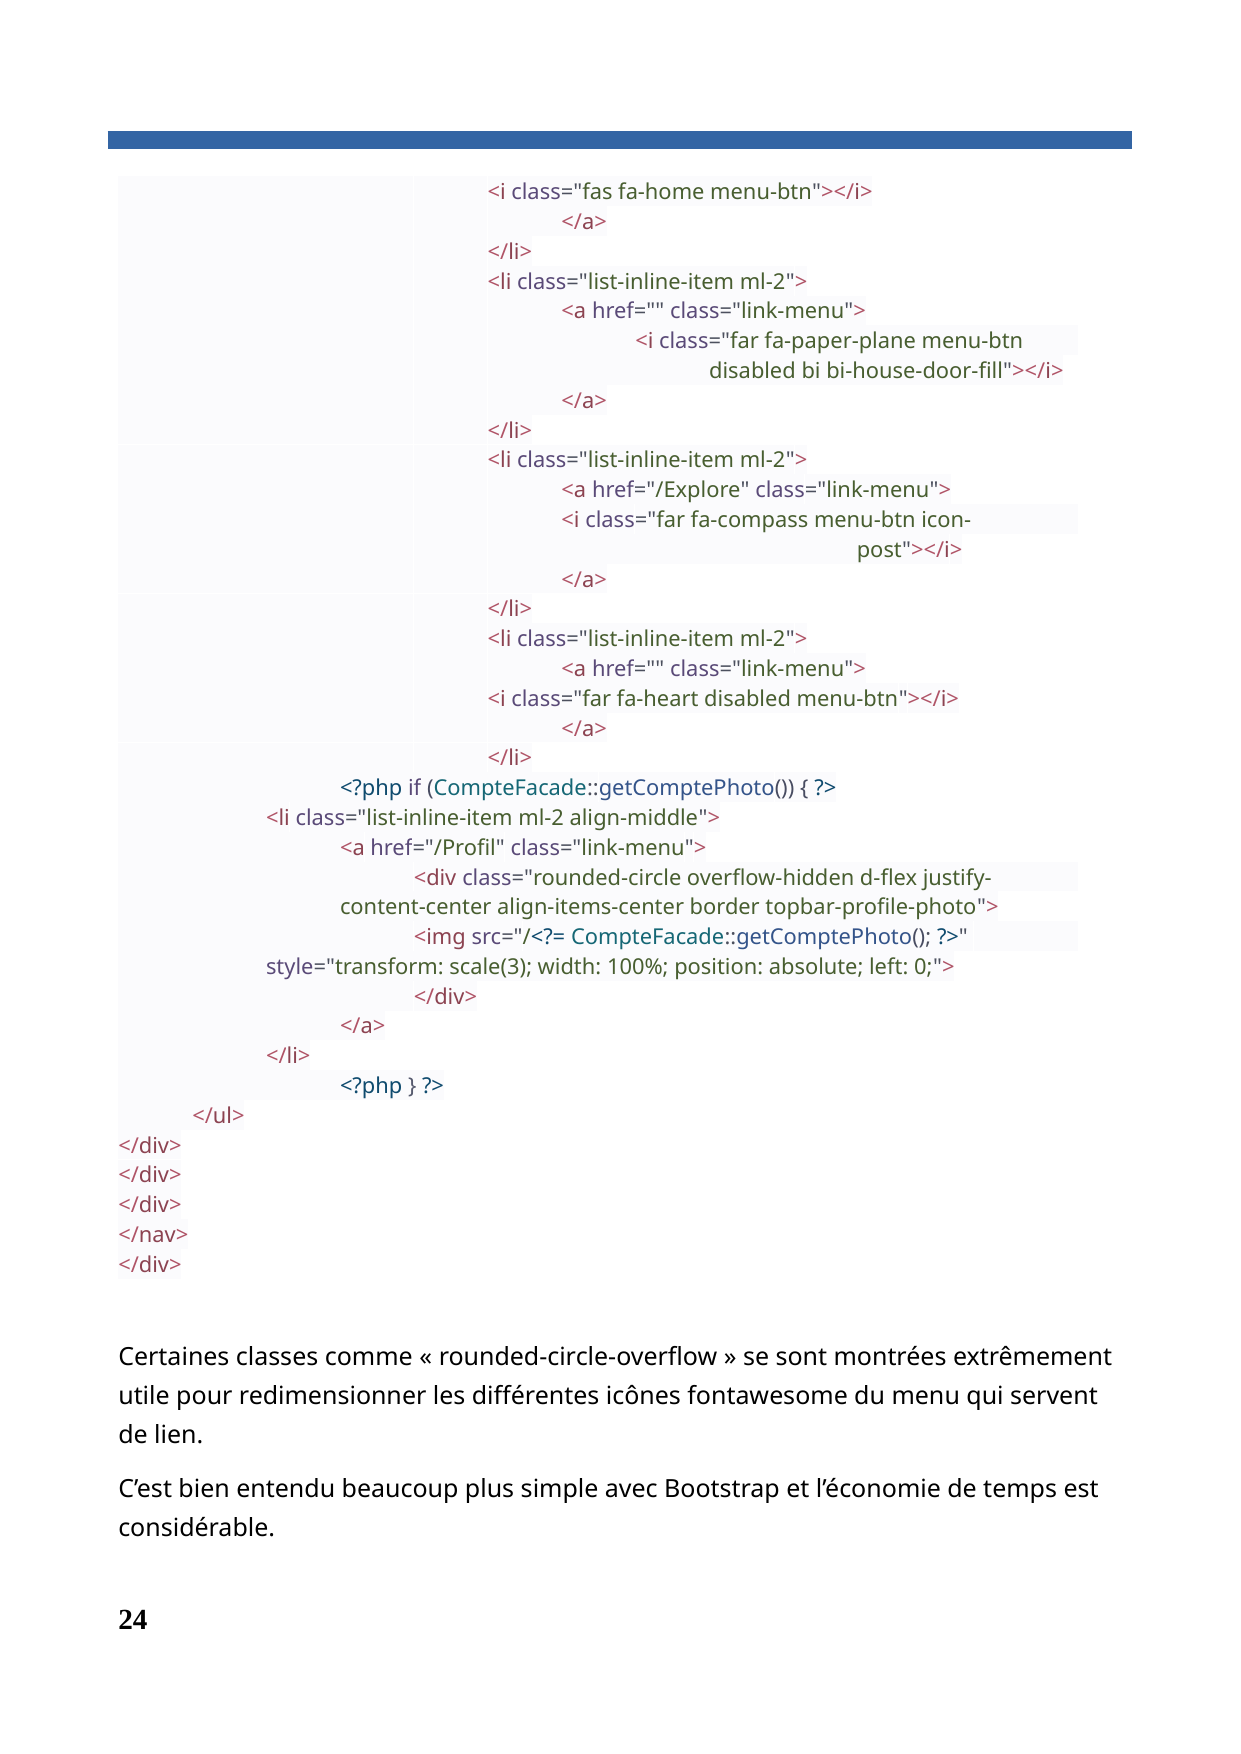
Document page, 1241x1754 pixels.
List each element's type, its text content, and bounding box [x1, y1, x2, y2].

text </a> [118, 1011, 1122, 1040]
text <li class="list-inline-item ml-2"> [118, 444, 1122, 474]
text </ul> [118, 1100, 1122, 1130]
text <?php } ?> [118, 1070, 1122, 1100]
text <div class="rounded-circle overflow-hidden d-flex justify- content-center align-items-center border topbar-profile-photo"> [118, 862, 1122, 921]
text <i class="fas fa-home menu-btn"></i> [118, 176, 1122, 206]
text <a href="" class="link-menu"> [118, 296, 1122, 325]
text </div> [118, 1189, 1122, 1219]
text <i class="far fa-heart disabled menu-btn"></i> [118, 683, 1122, 713]
text <li class="list-inline-item ml-2"> [118, 623, 1122, 653]
text </div> [118, 1249, 1122, 1279]
text </div> [118, 1159, 1122, 1189]
text </a> [118, 713, 1122, 742]
text </li> [118, 742, 1122, 772]
text </li> [118, 1040, 1122, 1070]
text </a> [118, 385, 1122, 415]
text <a href="/Explore" class="link-menu"> [118, 474, 1122, 504]
text <?php if (CompteFacade::getComptePhoto()) { ?> [118, 772, 1122, 802]
text <a href="" class="link-menu"> [118, 653, 1122, 683]
text </li> [118, 415, 1122, 444]
text </li> [118, 236, 1122, 266]
text Certaines classes comme « rounded-circle-overflow » se sont montrées extrêmement utile pour redimensionner les différentes icônes fontawesome du menu qui servent de lien. [118, 1338, 1122, 1451]
text <li class="list-inline-item ml-2"> [118, 266, 1122, 296]
text </div> [118, 1130, 1122, 1159]
text </a> [118, 206, 1122, 236]
text </nav> [118, 1219, 1122, 1249]
text <img src="/<?= CompteFacade::getComptePhoto(); ?>" style="transform: scale(3); width: 100%; position: absolute; left: 0;"> [118, 921, 1122, 981]
text <a href="/Profil" class="link-menu"> [118, 832, 1122, 862]
text <i class="far fa-paper-plane menu-btn disabled bi bi-house-door-fill"></i> [118, 325, 1122, 385]
text </li> [118, 593, 1122, 623]
text <li class="list-inline-item ml-2 align-middle"> [118, 802, 1122, 832]
text </div> [118, 981, 1122, 1011]
text <i class="far fa-compass menu-btn icon- post"></i> [118, 504, 1122, 564]
text C’est bien entendu beaucoup plus simple avec Bootstrap et l’économie de temps est considérable. [118, 1470, 1122, 1543]
text </a> [118, 564, 1122, 593]
